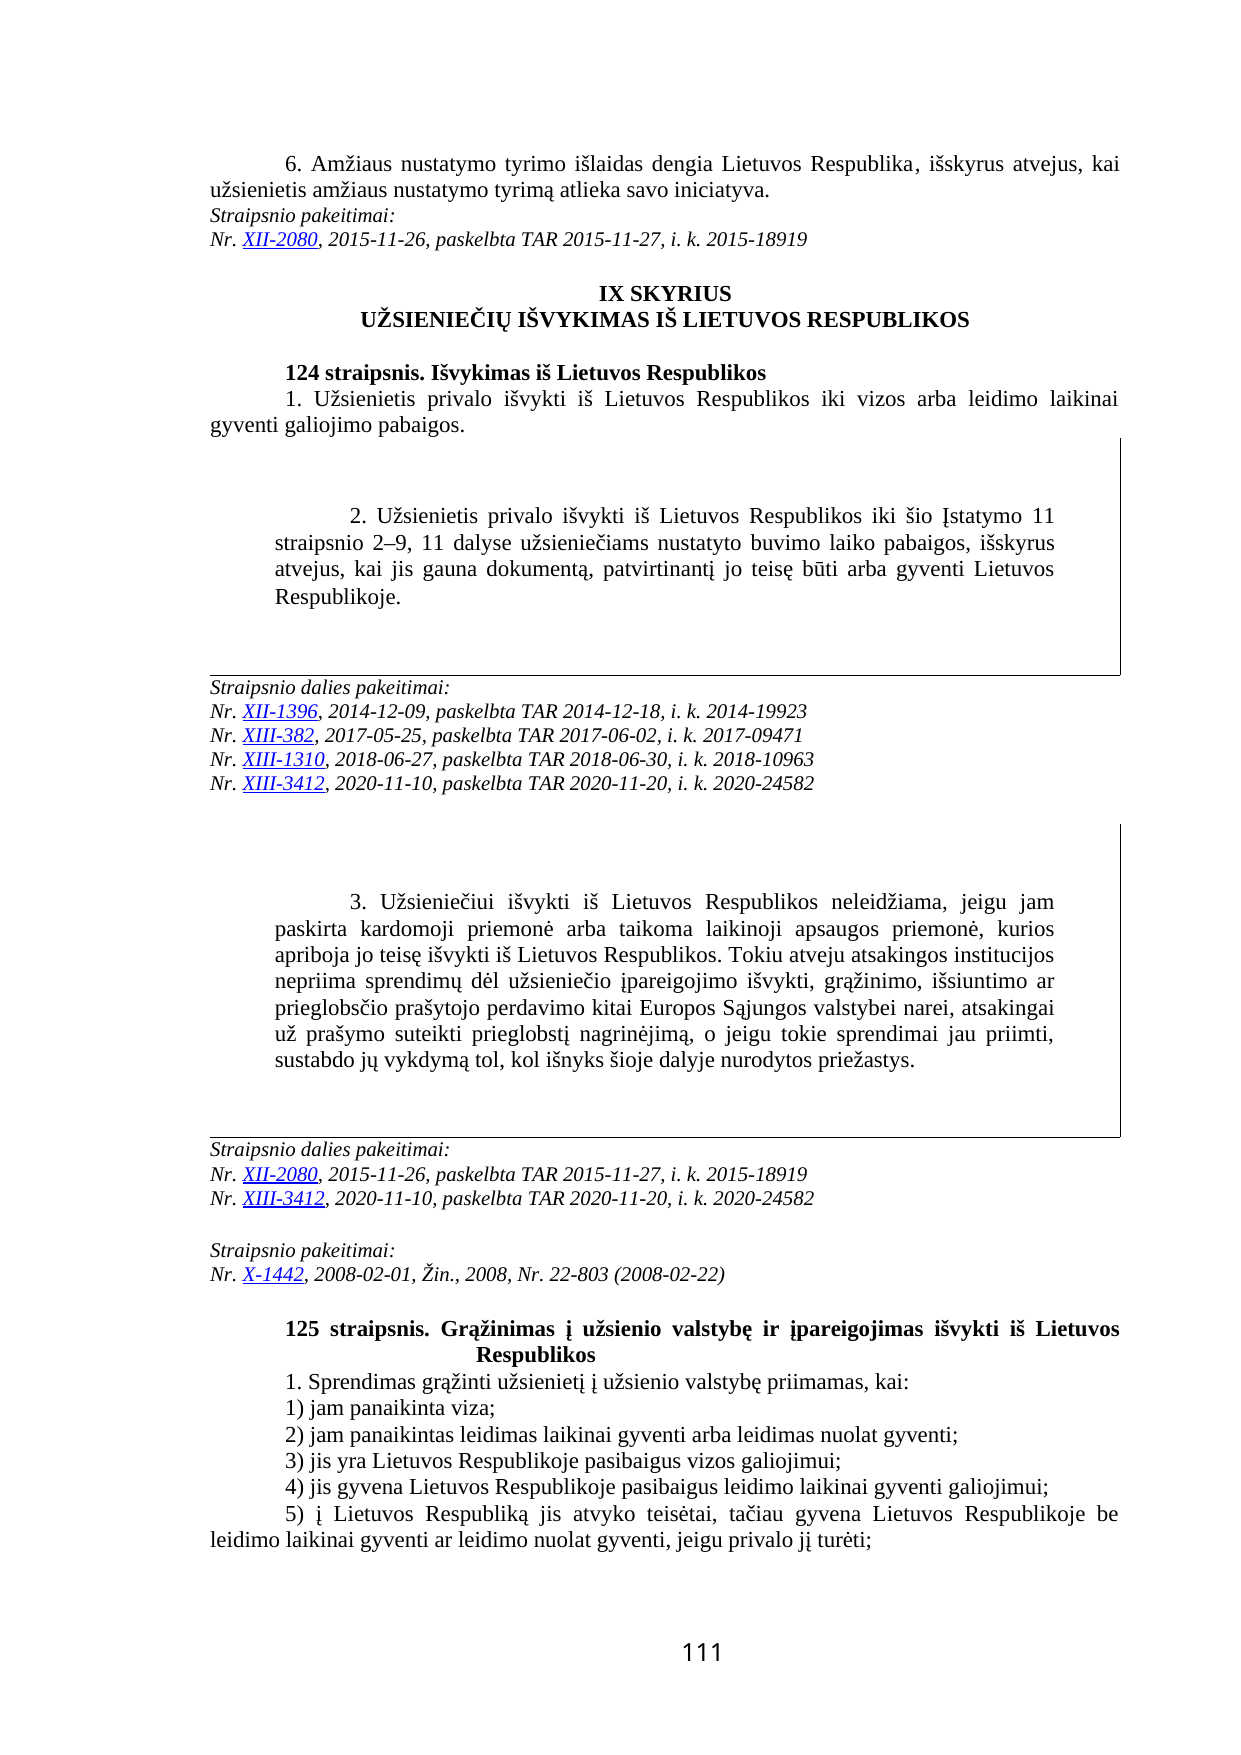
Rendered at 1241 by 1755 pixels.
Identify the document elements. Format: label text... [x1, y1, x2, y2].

text IX SKYRIUS [210, 279, 1120, 306]
text 2. Užsienietis privalo išvykti iš Lietuvos Respublikos iki šio Įstatymo 11 straipsnio 2–9, 11 dalyse užsieniečiams nustatyto buvimo laiko pabaigos, išskyrus atvejus, kai jis gauna dokumentą, patvirtinantį jo teisę būti arba gyventi Lietuvos Respublikoje. [210, 438, 1120, 675]
text Straipsnio pakeitimai: [210, 1238, 1120, 1262]
text Nr. XII-1396, 2014-12-09, paskelbta TAR 2014-12-18, i. k. 2014-19923 [210, 699, 1120, 723]
text Nr. XIII-382, 2017-05-25, paskelbta TAR 2017-06-02, i. k. 2017-09471 [210, 723, 1120, 747]
text 3) jis yra Lietuvos Respublikoje pasibaigus vizos galiojimui; [210, 1447, 1120, 1473]
text 1. Užsienietis privalo išvykti iš Lietuvos Respublikos iki vizos arba leidimo laikinai gyventi galiojimo pabaigos. [210, 385, 1120, 438]
text 1. Sprendimas grąžinti užsienietį į užsienio valstybę priimamas, kai: [210, 1368, 1120, 1394]
text 3. Užsieniečiui išvykti iš Lietuvos Respublikos neleidžiama, jeigu jam paskirta kardomoji priemonė arba taikoma laikinoji apsaugos priemonė, kurios apriboja jo teisę išvykti iš Lietuvos Respublikos. Tokiu atveju atsakingos institucijos nepriima sprendimų dėl užsieniečio įpareigojimo išvykti, grąžinimo, išsiuntimo ar prieglobsčio prašytojo perdavimo kitai Europos Sąjungos valstybei narei, atsakingai už prašymo suteikti prieglobstį nagrinėjimą, o jeigu tokie sprendimai jau priimti, sustabdo jų vykdymą tol, kol išnyks šioje dalyje nurodytos priežastys. [210, 824, 1120, 1137]
text Nr. X-1442, 2008-02-01, Žin., 2008, Nr. 22-803 (2008-02-22) [210, 1262, 1120, 1286]
text 4) jis gyvena Lietuvos Respublikoje pasibaigus leidimo laikinai gyventi galiojimui; [210, 1473, 1120, 1500]
text Nr. XII-2080, 2015-11-26, paskelbta TAR 2015-11-27, i. k. 2015-18919 [210, 1161, 1120, 1186]
text 5) į Lietuvos Respubliką jis atvyko teisėtai, tačiau gyvena Lietuvos Respublikoje be leidimo laikinai gyventi ar leidimo nuolat gyventi, jeigu privalo jį turėti; [210, 1500, 1120, 1552]
text 125 straipsnis. Grąžinimas į užsienio valstybę ir įpareigojimas išvykti iš Lietuvos Respublikos [285, 1315, 1120, 1368]
text Nr. XIII-3412, 2020-11-10, paskelbta TAR 2020-11-20, i. k. 2020-24582 [210, 771, 1120, 795]
text 2) jam panaikintas leidimas laikinai gyventi arba leidimas nuolat gyventi; [210, 1421, 1120, 1447]
text Straipsnio pakeitimai: [210, 203, 1120, 227]
text Nr. XIII-3412, 2020-11-10, paskelbta TAR 2020-11-20, i. k. 2020-24582 [210, 1186, 1120, 1209]
text Straipsnio dalies pakeitimai: [210, 1137, 1120, 1161]
text Straipsnio dalies pakeitimai: [210, 675, 1120, 699]
text 1) jam panaikinta viza; [210, 1394, 1120, 1421]
text 124 straipsnis. Išvykimas iš Lietuvos Respublikos [210, 359, 1120, 385]
text Nr. XII-2080, 2015-11-26, paskelbta TAR 2015-11-27, i. k. 2015-18919 [210, 227, 1120, 251]
text Nr. XIII-1310, 2018-06-27, paskelbta TAR 2018-06-30, i. k. 2018-10963 [210, 747, 1120, 771]
text UŽSIENIEČIŲ IŠVYKIMAS IŠ LIETUVOS RESPUBLIKOS [210, 306, 1120, 332]
text 6. Amžiaus nustatymo tyrimo išlaidas dengia Lietuvos Respublika, išskyrus atvejus, kai užsienietis amžiaus nustatymo tyrimą atlieka savo iniciatyva. [210, 150, 1120, 203]
